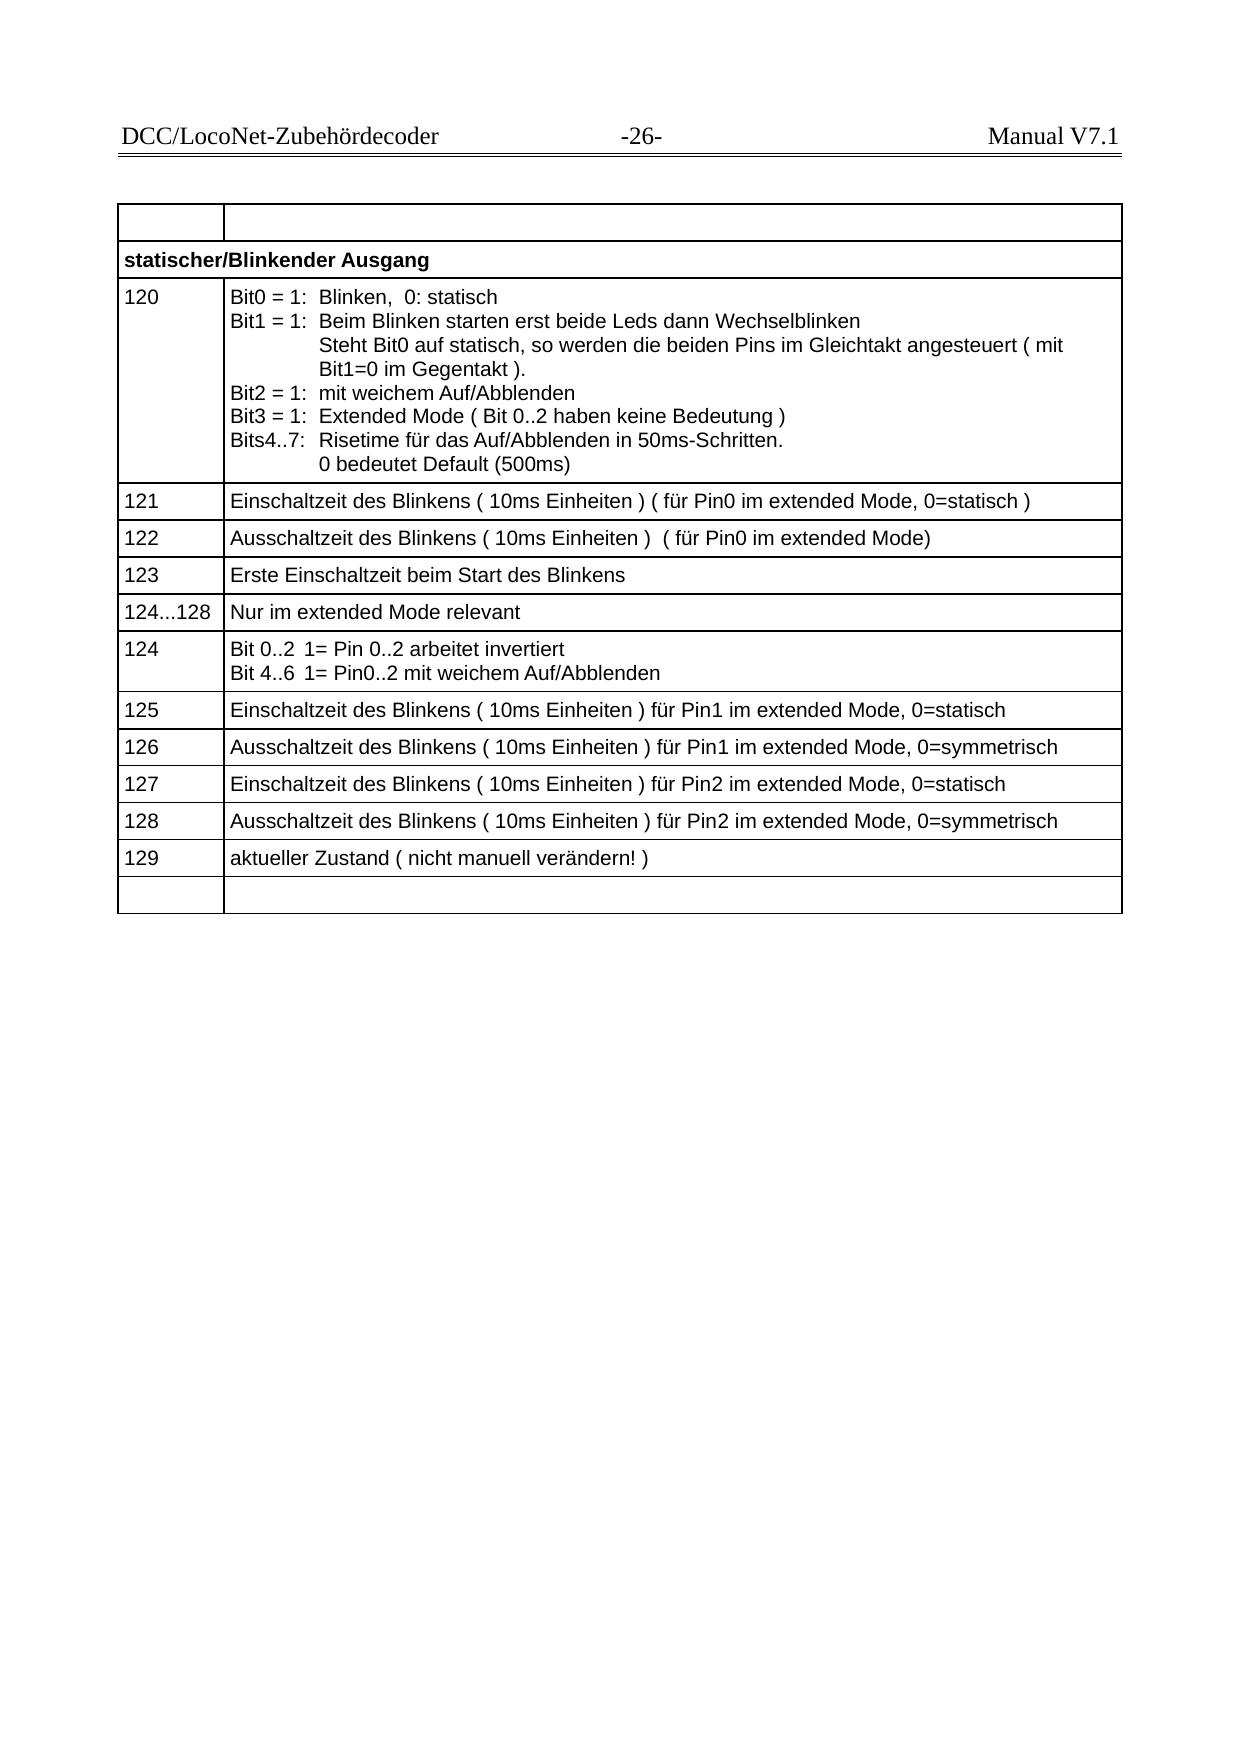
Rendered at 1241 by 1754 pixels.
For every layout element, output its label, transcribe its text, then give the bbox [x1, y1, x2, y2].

table_cell Erste Einschaltzeit beim Start des Blinkens [225, 558, 1121, 593]
table_cell Bit0 = 1: Blinken, 0: statisch Bit1 = 1: Beim Blinken starten erst beide Leds dann Wechselblinken Steht Bit0 auf statisch, so werden die beiden Pins im Gleichtakt angesteuert ( mit Bit1=0 im Gegentakt ). Bit2 = 1: mit weichem Auf/Abblenden Bit3 = 1: Extended Mode ( Bit 0..2 haben keine Bedeutung ) Bits4..7: Risetime für das Auf/Abblenden in 50ms-Schritten. 0 bedeutet Default (500ms) [225, 279, 1121, 482]
table_cell 129 [119, 840, 223, 876]
table_cell 122 [119, 521, 223, 556]
table_cell 128 [119, 803, 223, 839]
table_cell Einschaltzeit des Blinkens ( 10ms Einheiten ) für Pin1 im extended Mode, 0=statisch [225, 692, 1121, 728]
table_cell Nur im extended Mode relevant [225, 595, 1121, 630]
table_cell [119, 877, 223, 913]
table_cell Ausschaltzeit des Blinkens ( 10ms Einheiten ) ( für Pin0 im extended Mode) [225, 521, 1121, 556]
table_cell Einschaltzeit des Blinkens ( 10ms Einheiten ) ( für Pin0 im extended Mode, 0=statisch ) [225, 484, 1121, 519]
table_cell Ausschaltzeit des Blinkens ( 10ms Einheiten ) für Pin1 im extended Mode, 0=symmetrisch [225, 730, 1121, 765]
table_cell 120 [119, 279, 223, 482]
table_cell Bit 0..2 1= Pin 0..2 arbeitet invertiert Bit 4..6 1= Pin0..2 mit weichem Auf/Abblenden [225, 632, 1121, 691]
table_cell 124 [119, 632, 223, 691]
table_header [119, 205, 223, 240]
table_cell [225, 877, 1121, 913]
table_cell 121 [119, 484, 223, 519]
table_cell aktueller Zustand ( nicht manuell verändern! ) [225, 840, 1121, 876]
table_cell 124...128 [119, 595, 223, 630]
table_cell 123 [119, 558, 223, 593]
table_cell 125 [119, 692, 223, 728]
table_cell 126 [119, 730, 223, 765]
table_cell 127 [119, 766, 223, 802]
table_cell statischer/Blinkender Ausgang [119, 242, 1121, 277]
table_cell Einschaltzeit des Blinkens ( 10ms Einheiten ) für Pin2 im extended Mode, 0=statisch [225, 766, 1121, 802]
table_header [225, 205, 1121, 240]
table_cell Ausschaltzeit des Blinkens ( 10ms Einheiten ) für Pin2 im extended Mode, 0=symmetrisch [225, 803, 1121, 839]
